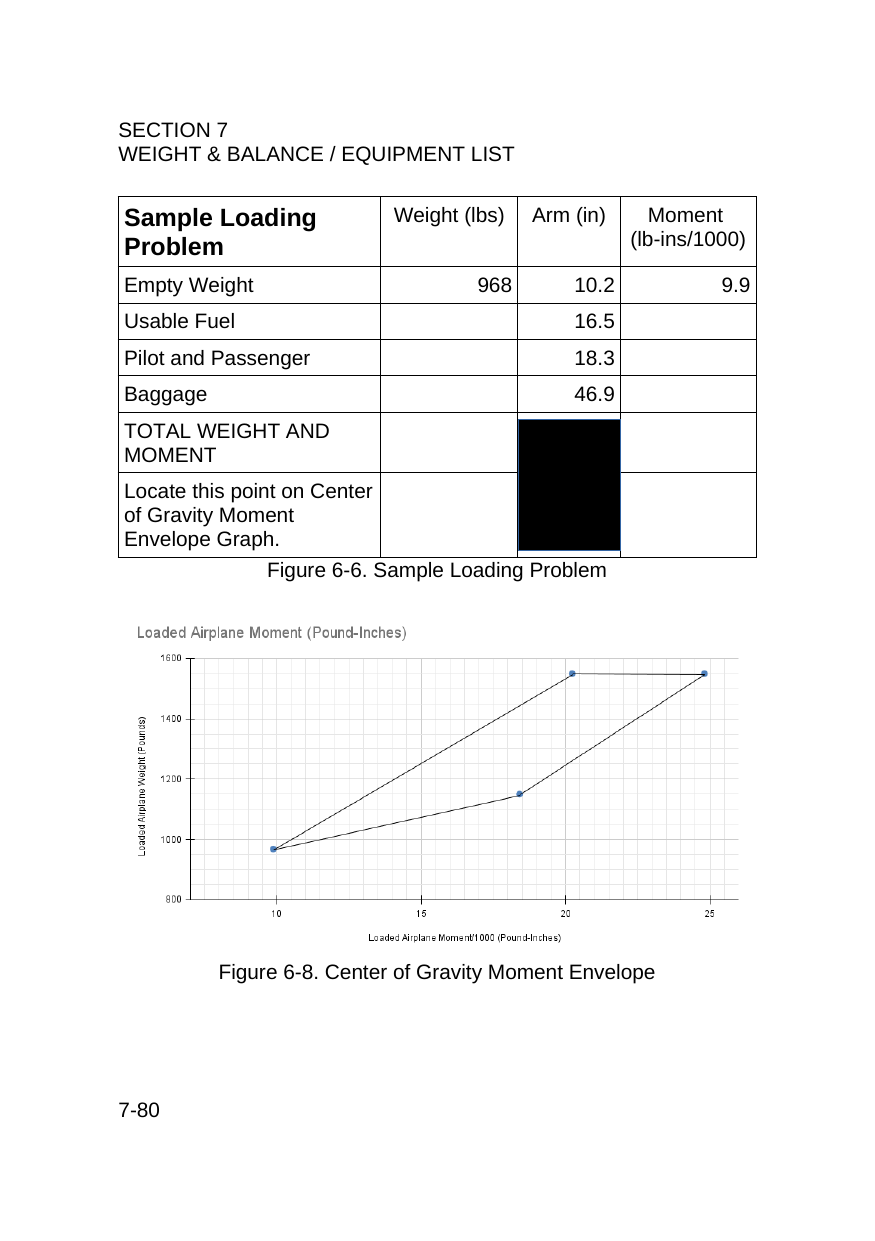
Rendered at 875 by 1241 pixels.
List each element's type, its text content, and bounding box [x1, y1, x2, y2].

table_cell Empty Weight [119, 267, 380, 302]
picture [118, 605, 756, 961]
text Figure 6-8. Center of Gravity Moment Envelope [118, 961, 756, 984]
table_cell [621, 413, 756, 472]
table_cell [621, 340, 756, 375]
table_cell [518, 551, 620, 557]
text Figure 6-6. Sample Loading Problem [118, 558, 756, 582]
table_header Sample Loading Problem [119, 197, 380, 266]
table_cell [621, 473, 756, 557]
table_cell Baggage [119, 376, 380, 412]
table_cell [518, 413, 620, 419]
table_cell Locate this point on Center of Gravity Moment Envelope Graph. [119, 473, 380, 557]
table_cell 9.9 [621, 267, 756, 302]
table_cell [381, 376, 517, 412]
table_cell 18.3 [518, 340, 620, 375]
table_cell [381, 304, 517, 339]
table_header Weight (lbs) [381, 197, 517, 266]
table_header Moment (lb-ins/1000) [621, 197, 756, 266]
table_cell [381, 413, 517, 472]
table_cell [381, 473, 517, 557]
table_cell TOTAL WEIGHT AND MOMENT [119, 413, 380, 472]
table_cell [621, 304, 756, 339]
table_cell [381, 340, 517, 375]
table_cell 16.5 [518, 304, 620, 339]
table_cell Pilot and Passenger [119, 340, 380, 375]
table_cell 46.9 [518, 376, 620, 412]
table_cell Usable Fuel [119, 304, 380, 339]
table_cell 10.2 [518, 267, 620, 302]
table_cell 968 [381, 267, 517, 302]
table_cell [621, 376, 756, 412]
table_header Arm (in) [518, 197, 620, 266]
